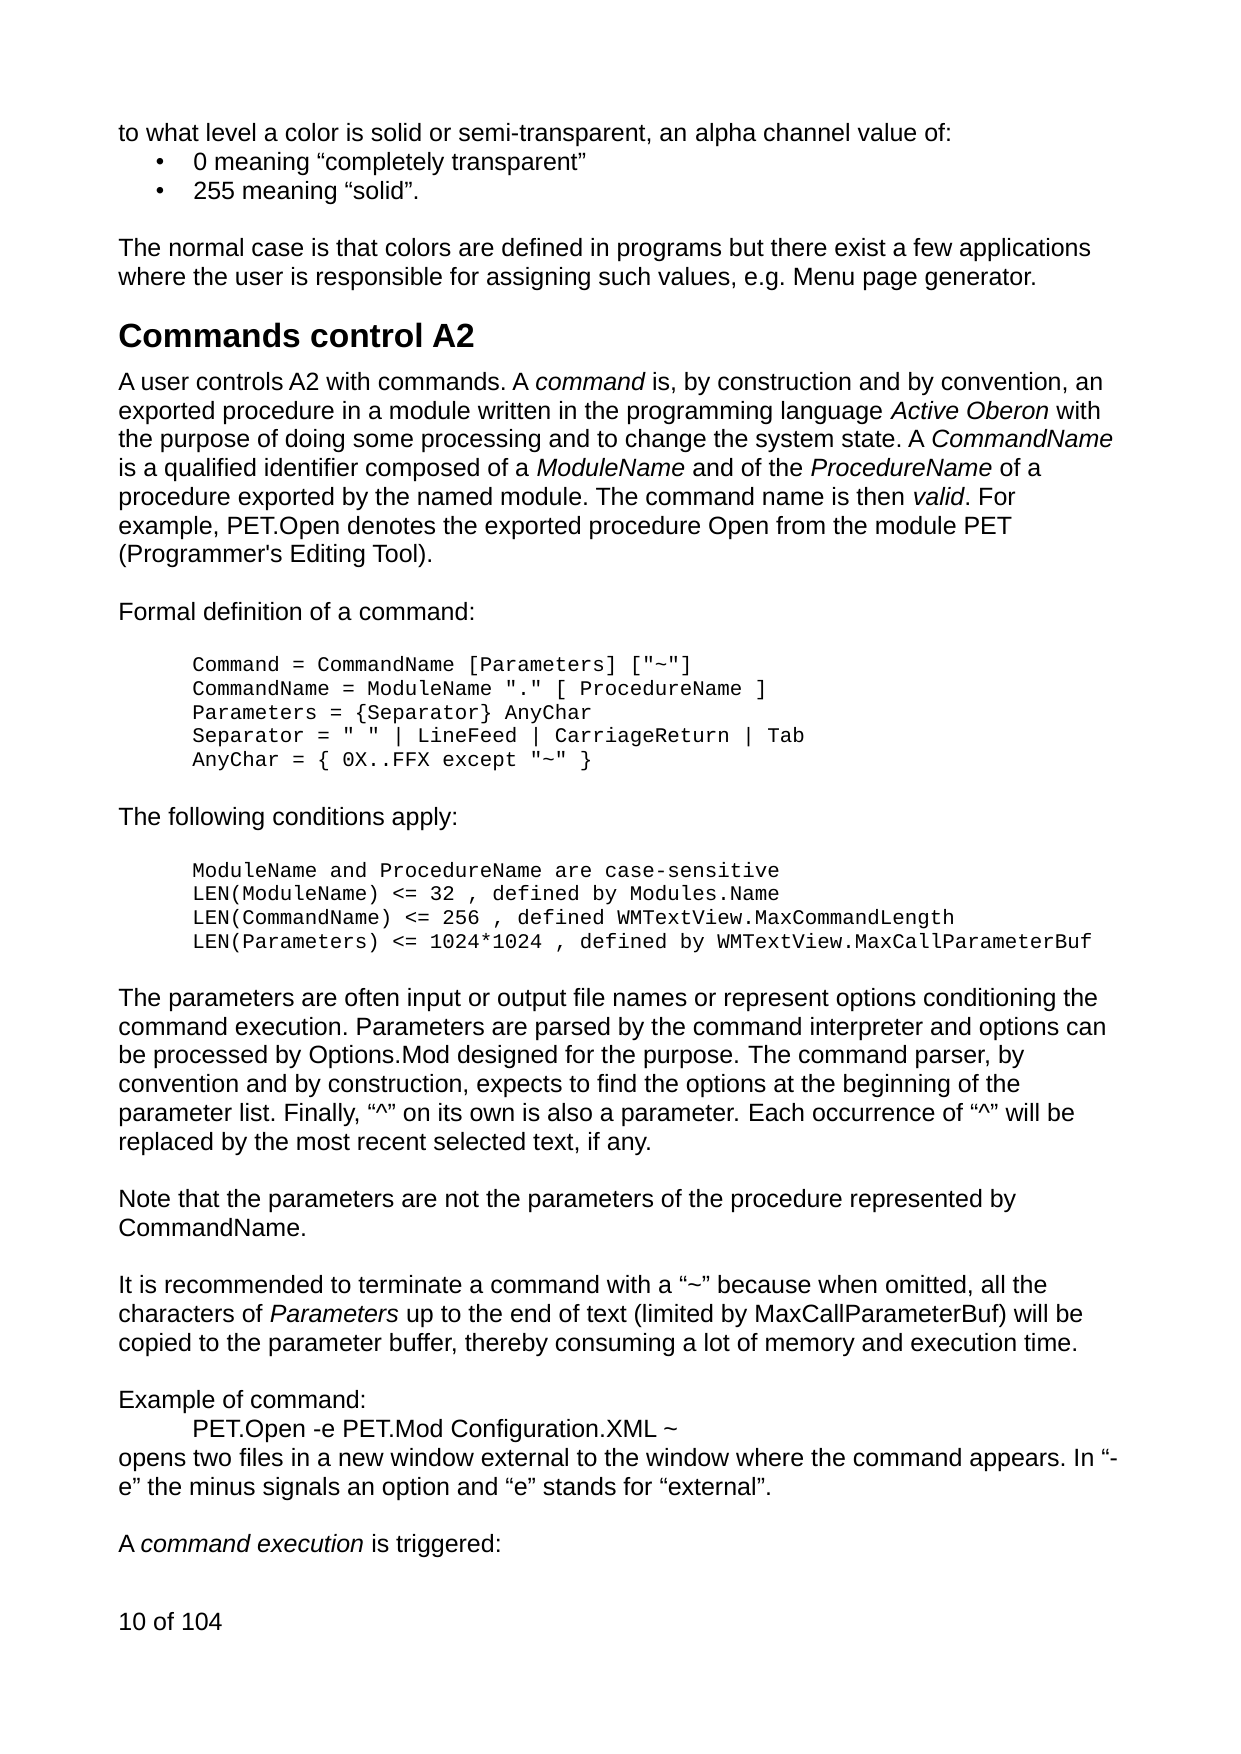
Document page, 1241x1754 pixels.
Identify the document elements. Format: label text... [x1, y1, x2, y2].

text A user controls A2 with commands. A command is, by construction and by convention, an exported procedure in a module written in the programming language Active Oberon with the purpose of doing some processing and to change the system state. A CommandName is a qualified identifier composed of a ModuleName and of the ProcedureName of a procedure exported by the named module. The command name is then valid. For example, PET.Open denotes the exported procedure Open from the module PET (Programmer's Editing Tool). [118, 367, 1122, 568]
text It is recommended to terminate a command with a “~” because when omitted, all the characters of Parameters up to the end of text (limited by MaxCallParameterBuf) will be copied to the parameter buffer, thereby consuming a lot of memory and execution time. [118, 1271, 1122, 1357]
text opens two files in a new window external to the window where the command appears. In “-e” the minus signals an option and “e” stands for “external”. [118, 1443, 1122, 1501]
text LEN(CommandName) <= 256 , defined WMTextView.MaxCommandLength [192, 907, 1122, 931]
text Example of command: [118, 1386, 1122, 1414]
text Command = CommandName [Parameters] ["~"] [192, 654, 1122, 678]
text Formal definition of a command: [118, 597, 1122, 626]
text LEN(ModuleName) <= 32 , defined by Modules.Name [192, 883, 1122, 907]
text AnyChar = { 0X..FFX except "~" } [192, 749, 1122, 773]
text LEN(Parameters) <= 1024*1024 , defined by WMTextView.MaxCallParameterBuf [192, 931, 1122, 954]
text The following conditions apply: [118, 802, 1122, 831]
text PET.Open -e PET.Mod Configuration.XML ~ [192, 1414, 1122, 1443]
text Separator = " " | LineFeed | CarriageReturn | Tab [192, 725, 1122, 749]
text Note that the parameters are not the parameters of the procedure represented by CommandName. [118, 1184, 1122, 1242]
list 255 meaning “solid”. [156, 176, 1122, 204]
text The normal case is that colors are defined in programs but there exist a few applications where the user is responsible for assigning such values, e.g. Menu page generator. [118, 233, 1122, 291]
text ModuleName and ProcedureName are case-sensitive [192, 860, 1122, 883]
text CommandName = ModuleName "." [ ProcedureName ] [192, 678, 1122, 702]
text to what level a color is solid or semi-transparent, an alpha channel value of: [118, 118, 1122, 147]
subtitle Commands control A2 [118, 316, 1122, 354]
text Parameters = {Separator} AnyChar [192, 702, 1122, 725]
list 0 meaning “completely transparent” [156, 147, 1122, 176]
text The parameters are often input or output file names or represent options conditioning the command execution. Parameters are parsed by the command interpreter and options can be processed by Options.Mod designed for the purpose. The command parser, by convention and by construction, expects to find the options at the beginning of the parameter list. Finally, “^” on its own is also a parameter. Each occurrence of “^” will be replaced by the most recent selected text, if any. [118, 983, 1122, 1156]
text A command execution is triggered: [118, 1529, 1122, 1558]
